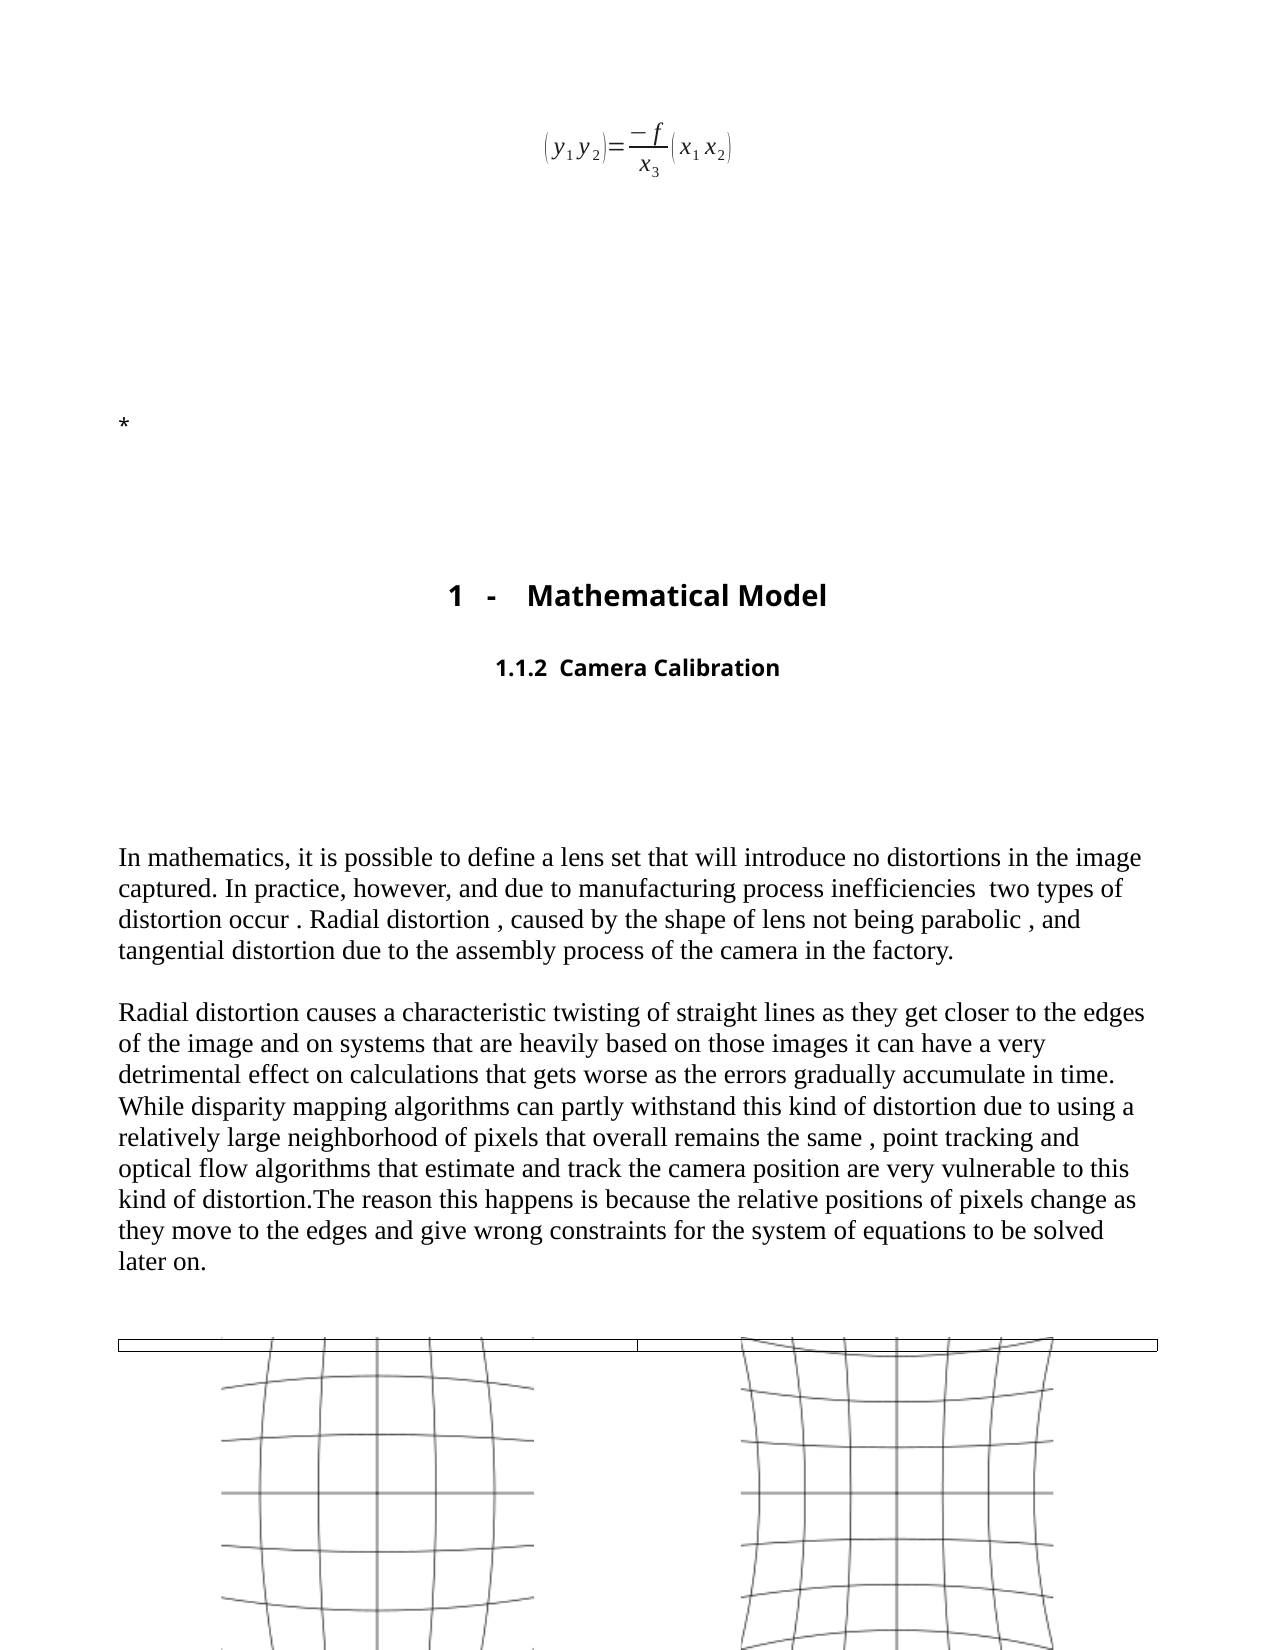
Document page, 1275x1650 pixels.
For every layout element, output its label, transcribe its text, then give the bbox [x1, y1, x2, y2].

picture [221, 1337, 534, 1650]
text 1 - Mathematical Model [118, 576, 1157, 615]
table_header [1054, 1340, 1157, 1351]
text * [118, 411, 1157, 439]
text In mathematics, it is possible to define a lens set that will introduce no distortions in the image captured. In practice, however, and due to manufacturing process inefficiencies two types of distortion occur . Radial distortion , caused by the shape of lens not being parabolic , and tangential distortion due to the assembly process of the camera in the factory. [118, 841, 1157, 965]
table_header [638, 1340, 740, 1351]
table_header [534, 1340, 637, 1351]
text Radial distortion causes a characteristic twisting of straight lines as they get closer to the edges of the image and on systems that are heavily based on those images it can have a very detrimental effect on calculations that gets worse as the errors gradually accumulate in time. While disparity mapping algorithms can partly withstand this kind of distortion due to using a relatively large neighborhood of pixels that overall remains the same , point tracking and optical flow algorithms that estimate and track the camera position are very vulnerable to this kind of distortion.The reason this happens is because the relative positions of pixels change as they move to the edges and give wrong constraints for the system of equations to be solved later on. [118, 996, 1157, 1277]
picture [740, 1337, 1054, 1650]
table_header [119, 1340, 221, 1351]
text 1.1.2 Camera Calibration [118, 652, 1157, 683]
